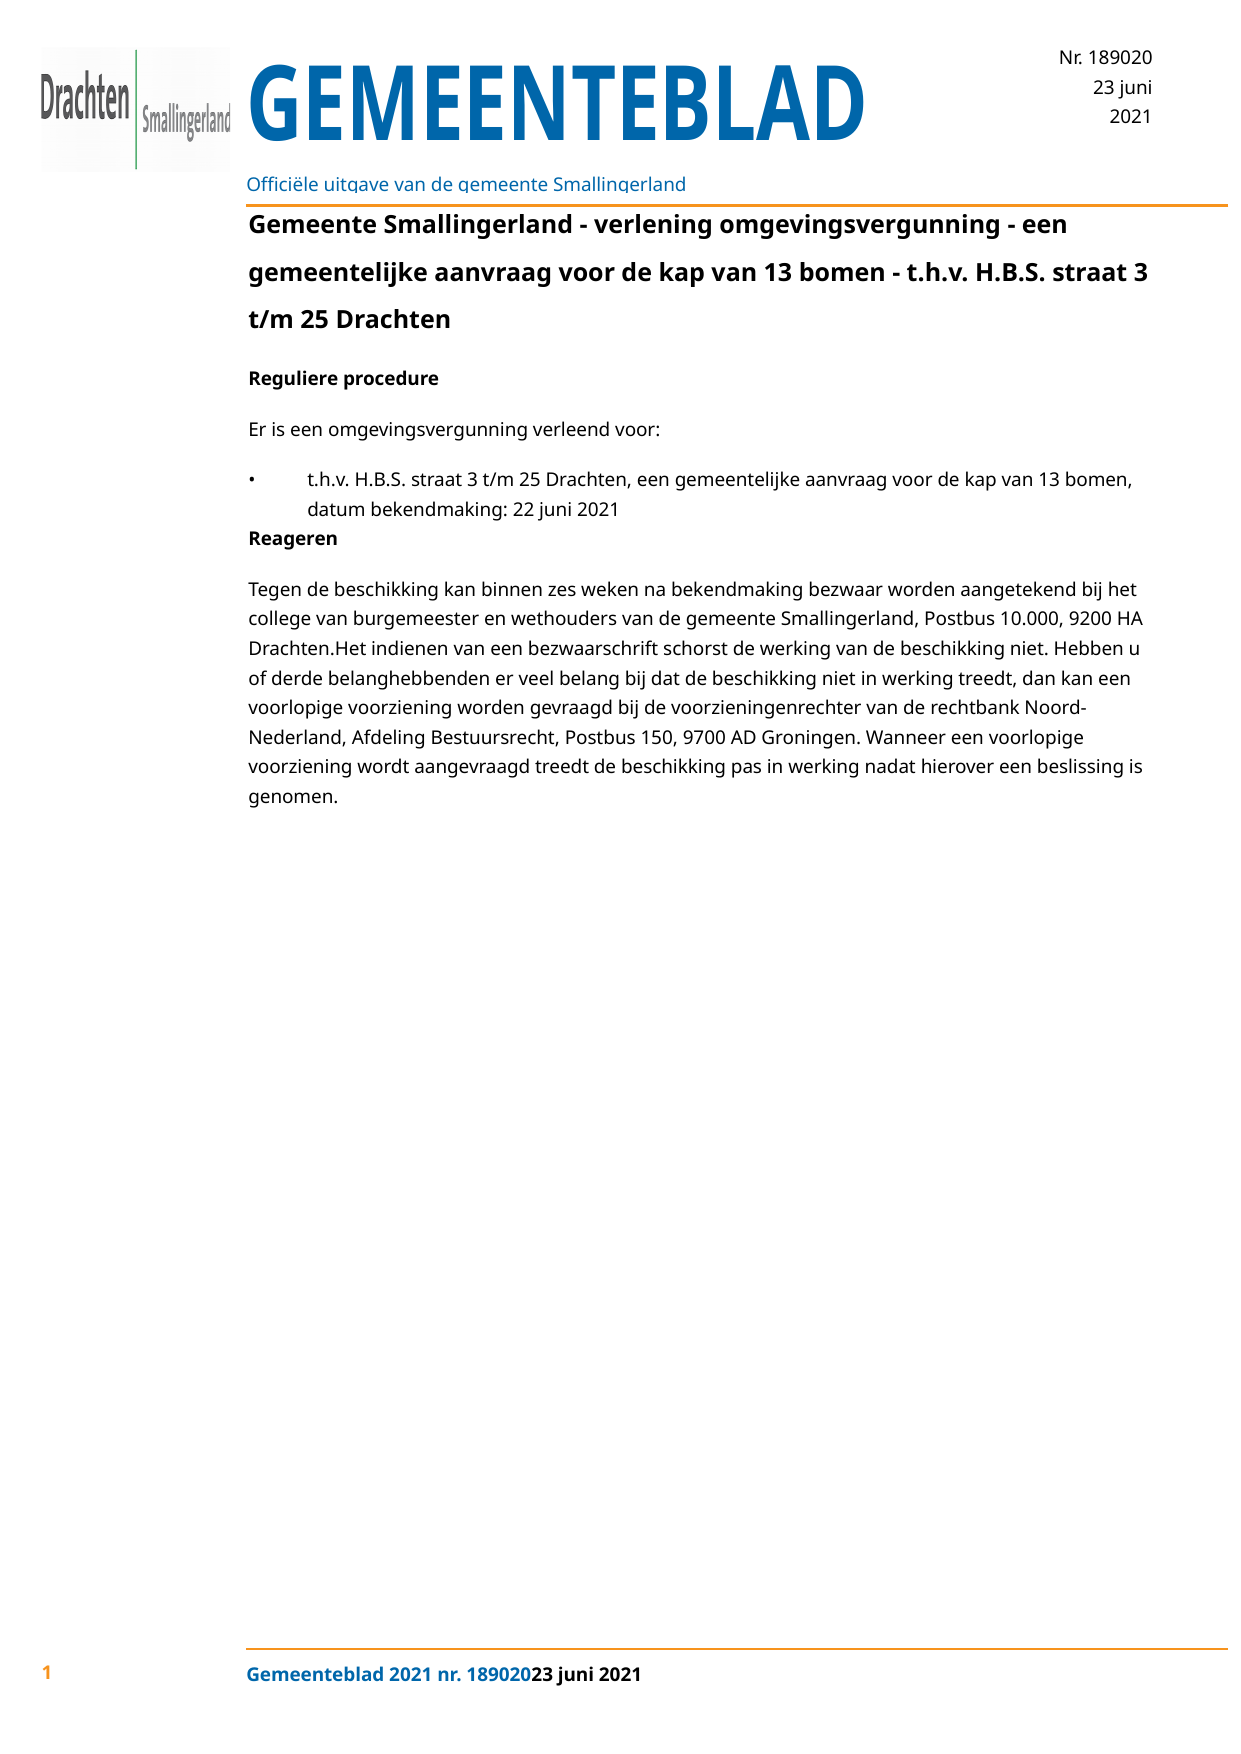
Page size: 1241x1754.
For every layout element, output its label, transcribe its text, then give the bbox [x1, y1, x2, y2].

text Gemeente Smallingerland - verlening omgevingsvergunning - een gemeentelijke aanvraag voor de kap van 13 bomen - t.h.v. H.B.S. straat 3 t/m 25 Drachten [248, 207, 1152, 336]
picture [41, 47, 231, 172]
text Reageren [248, 526, 1152, 551]
text Reguliere procedure [248, 366, 1152, 391]
text Er is een omgevingsvergunning verleend voor: [248, 416, 1152, 442]
text Tegen de beschikking kan binnen zes weken na bekendmaking bezwaar worden aangetekend bij het college van burgemeester en wethouders van de gemeente Smallingerland, Postbus 10.000, 9200 HA Drachten.Het indienen van een bezwaarschrift schorst de werking van de beschikking niet. Hebben u of derde belanghebbenden er veel belang bij dat de beschikking niet in werking treedt, dan kan een voorlopige voorziening worden gevraagd bij de voorzieningenrechter van de rechtbank Noord-Nederland, Afdeling Bestuursrecht, Postbus 150, 9700 AD Groningen. Wanneer een voorlopige voorziening wordt aangevraagd treedt de beschikking pas in werking nadat hierover een beslissing is genomen. [248, 576, 1152, 809]
list t.h.v. H.B.S. straat 3 t/m 25 Drachten, een gemeentelijke aanvraag voor de kap van 13 bomen, datum bekendmaking: 22 juni 2021 [248, 466, 1152, 522]
